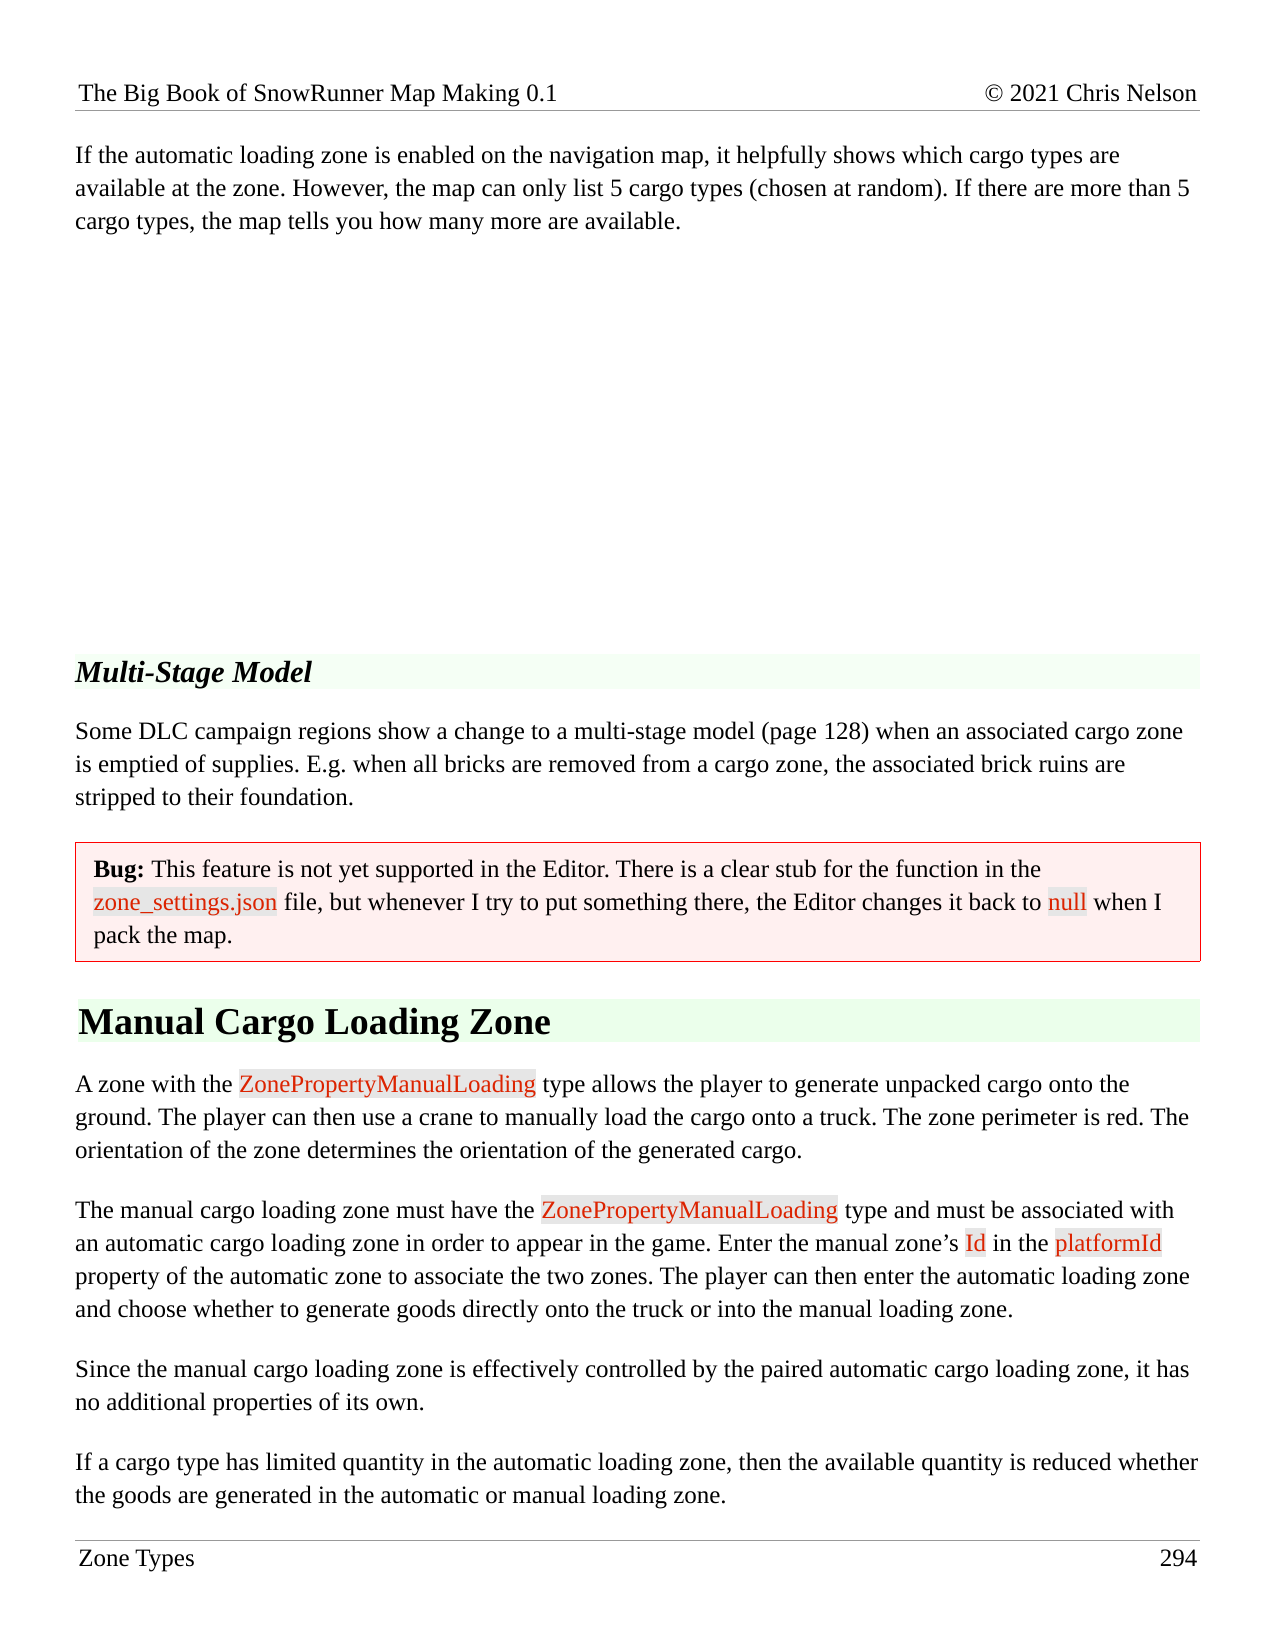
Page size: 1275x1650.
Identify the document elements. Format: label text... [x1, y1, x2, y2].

subtitle Manual Cargo Loading Zone [78, 999, 1200, 1042]
list This feature is not yet supported in the Editor. There is a clear stub for the function in the zone_settings.json file, but whenever I try to put something there, the Editor changes it back to null when I pack the map. [76, 843, 1200, 961]
subtitle Multi-Stage Model [75, 654, 1200, 689]
text A zone with the ZonePropertyManualLoading type allows the player to generate unpacked cargo onto the ground. The player can then use a crane to manually load the cargo onto a truck. The zone perimeter is red. The orientation of the zone determines the orientation of the generated cargo. [75, 1069, 1200, 1164]
text If a cargo type has limited quantity in the automatic loading zone, then the available quantity is reduced whether the goods are generated in the automatic or manual loading zone. [75, 1447, 1200, 1509]
text Some DLC campaign regions show a change to a multi-stage model (page 128) when an associated cargo zone is emptied of supplies. E.g. when all bricks are removed from a cargo zone, the associated brick ruins are stripped to their foundation. [75, 716, 1200, 811]
text Since the manual cargo loading zone is effectively controlled by the paired automatic cargo loading zone, it has no additional properties of its own. [75, 1354, 1200, 1416]
text The manual cargo loading zone must have the ZonePropertyManualLoading type and must be associated with an automatic cargo loading zone in order to appear in the game. Enter the manual zone’s Id in the platformId property of the automatic zone to associate the two zones. The player can then enter the automatic loading zone and choose whether to generate goods directly onto the truck or into the manual loading zone. [75, 1195, 1200, 1323]
text If the automatic loading zone is enabled on the navigation map, it helpfully shows which cargo types are available at the zone. However, the map can only list 5 cargo types (chosen at random). If there are more than 5 cargo types, the map tells you how many more are available. [75, 140, 1200, 235]
